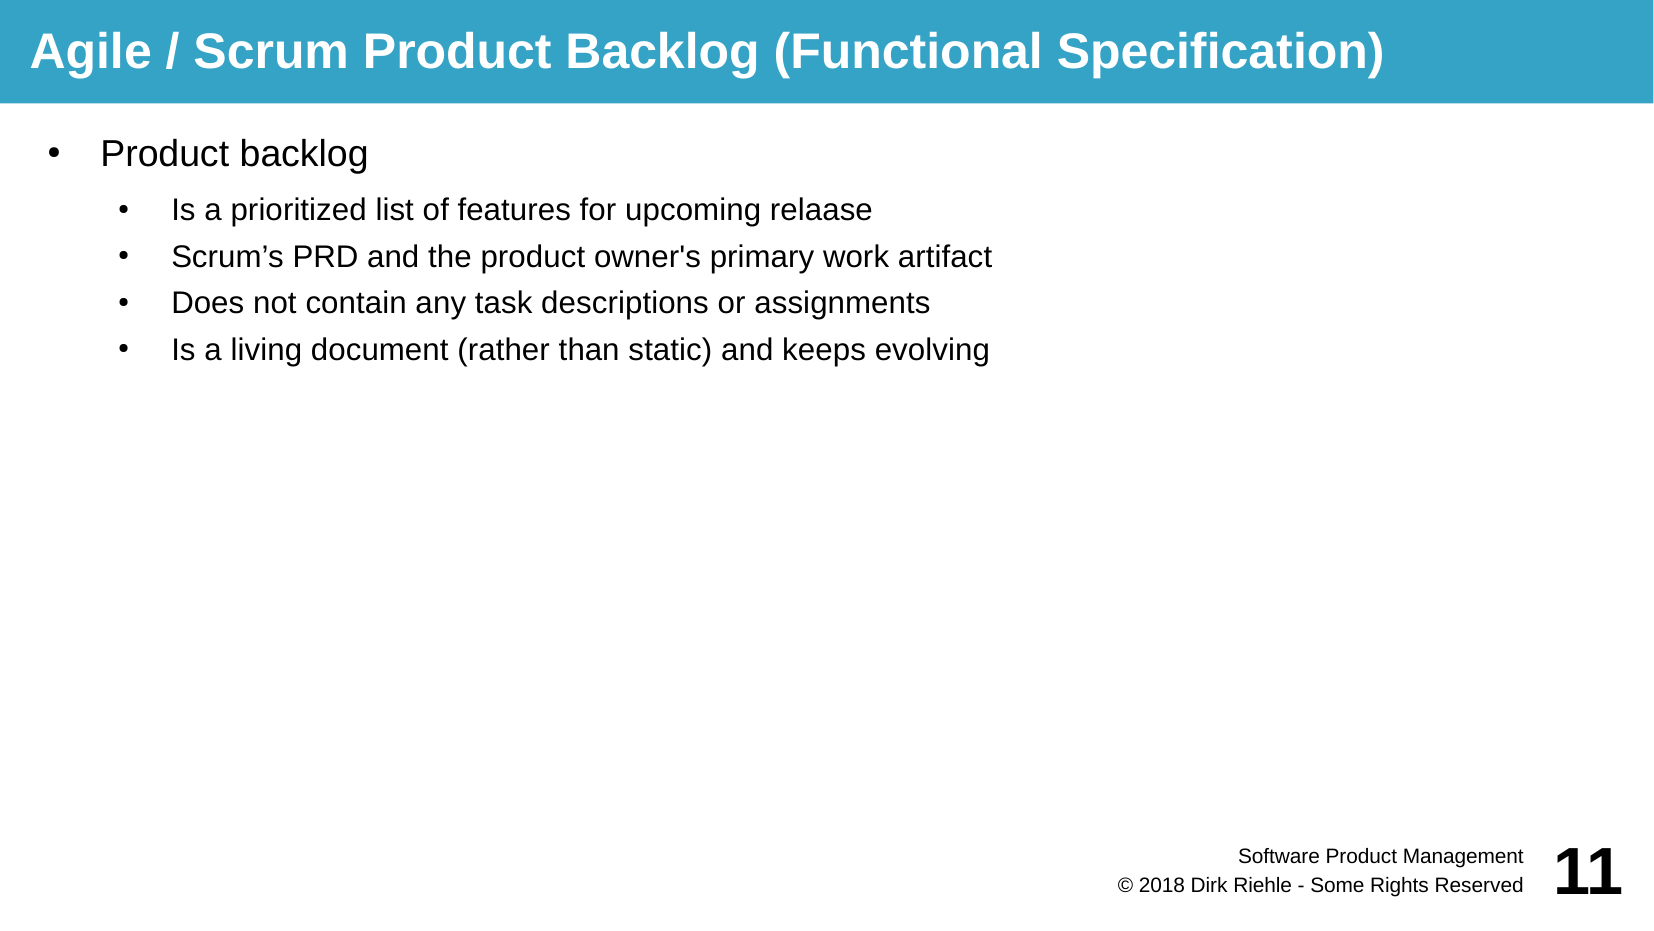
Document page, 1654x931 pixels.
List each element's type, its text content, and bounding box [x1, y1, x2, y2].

list Product backlog Is a prioritized list of features for upcoming relaase Scrum’s PRD and the product owner's primary work artifact Does not contain any task descriptions or assignments Is a living document (rather than static) and keeps evolving [29, 132, 1625, 813]
title Agile / Scrum Product Backlog (Functional Specification) [0, 0, 1654, 104]
